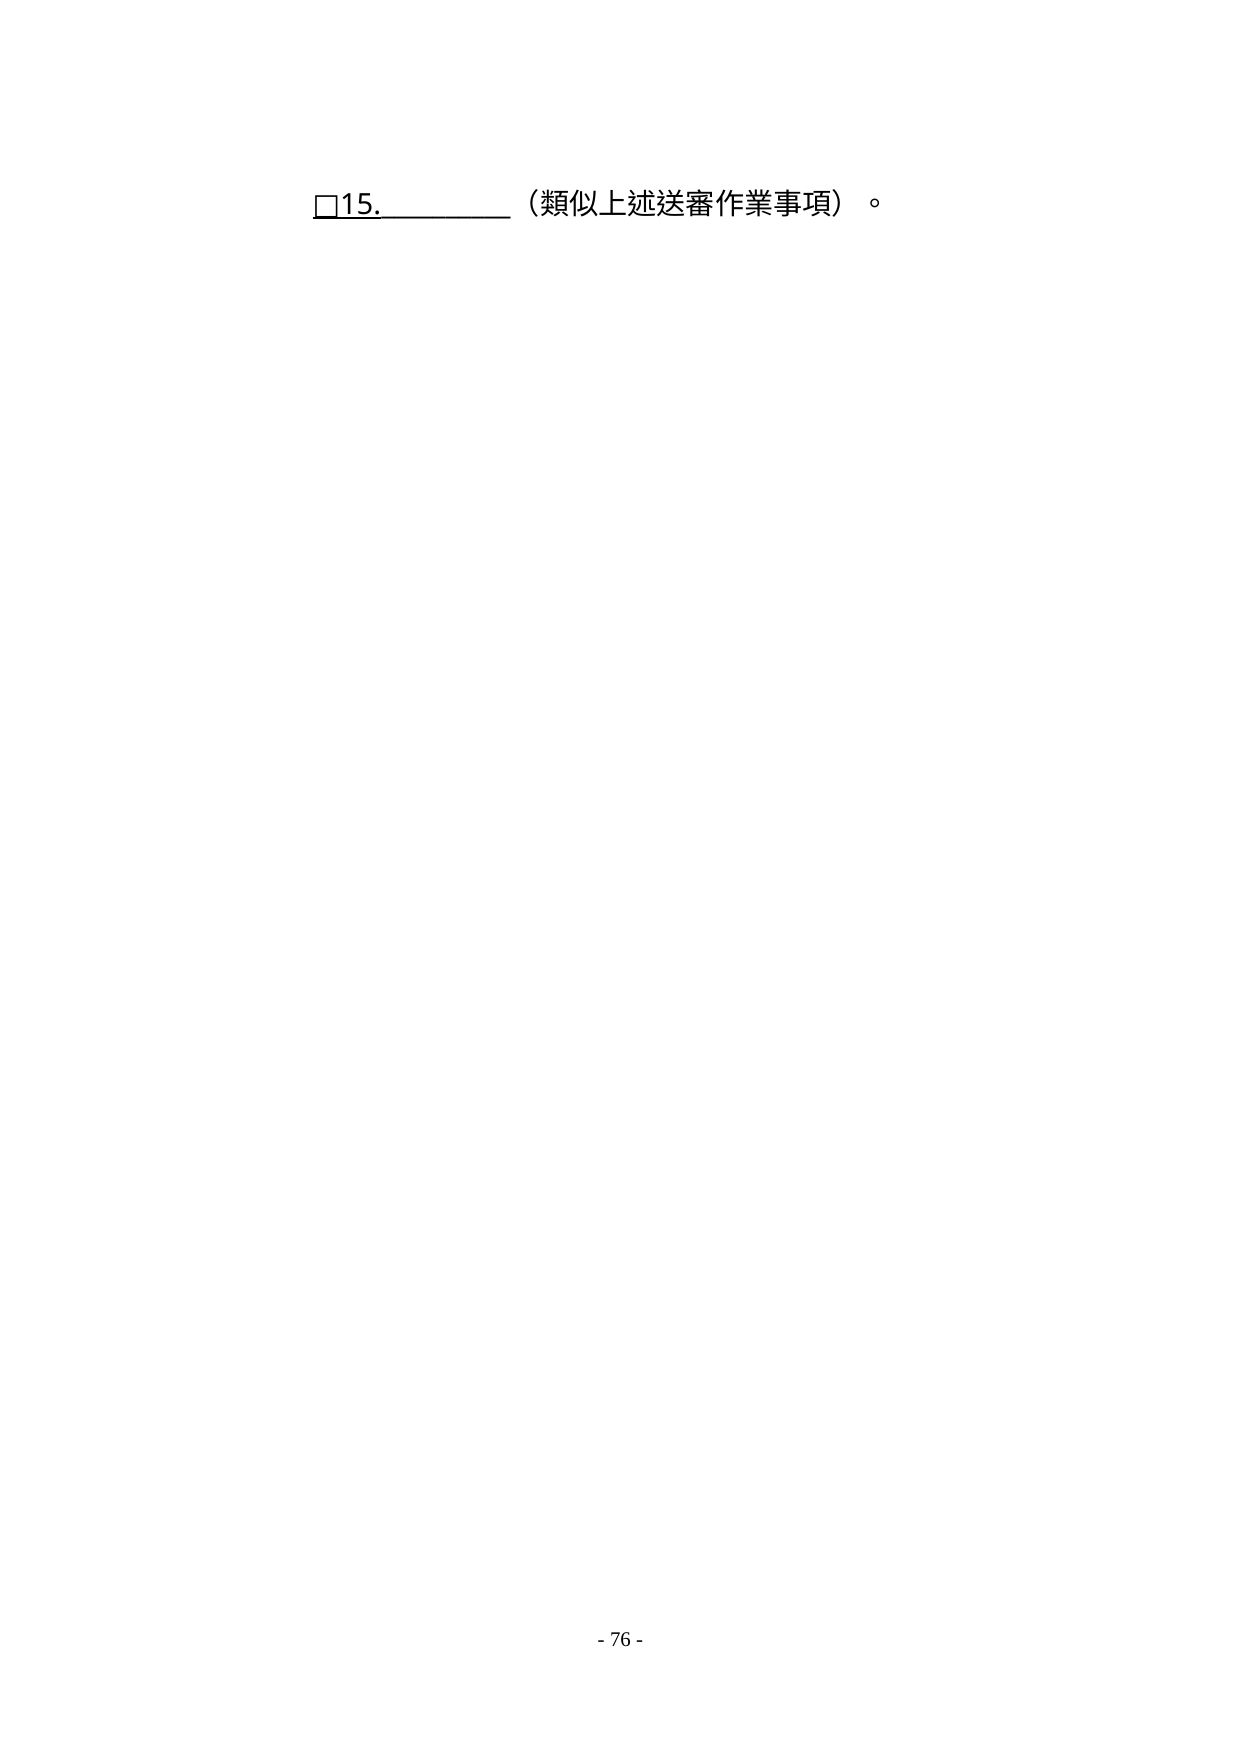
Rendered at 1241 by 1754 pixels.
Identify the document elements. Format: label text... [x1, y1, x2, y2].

text □15.__________（類似上述送審作業事項）。 [312, 164, 1053, 239]
